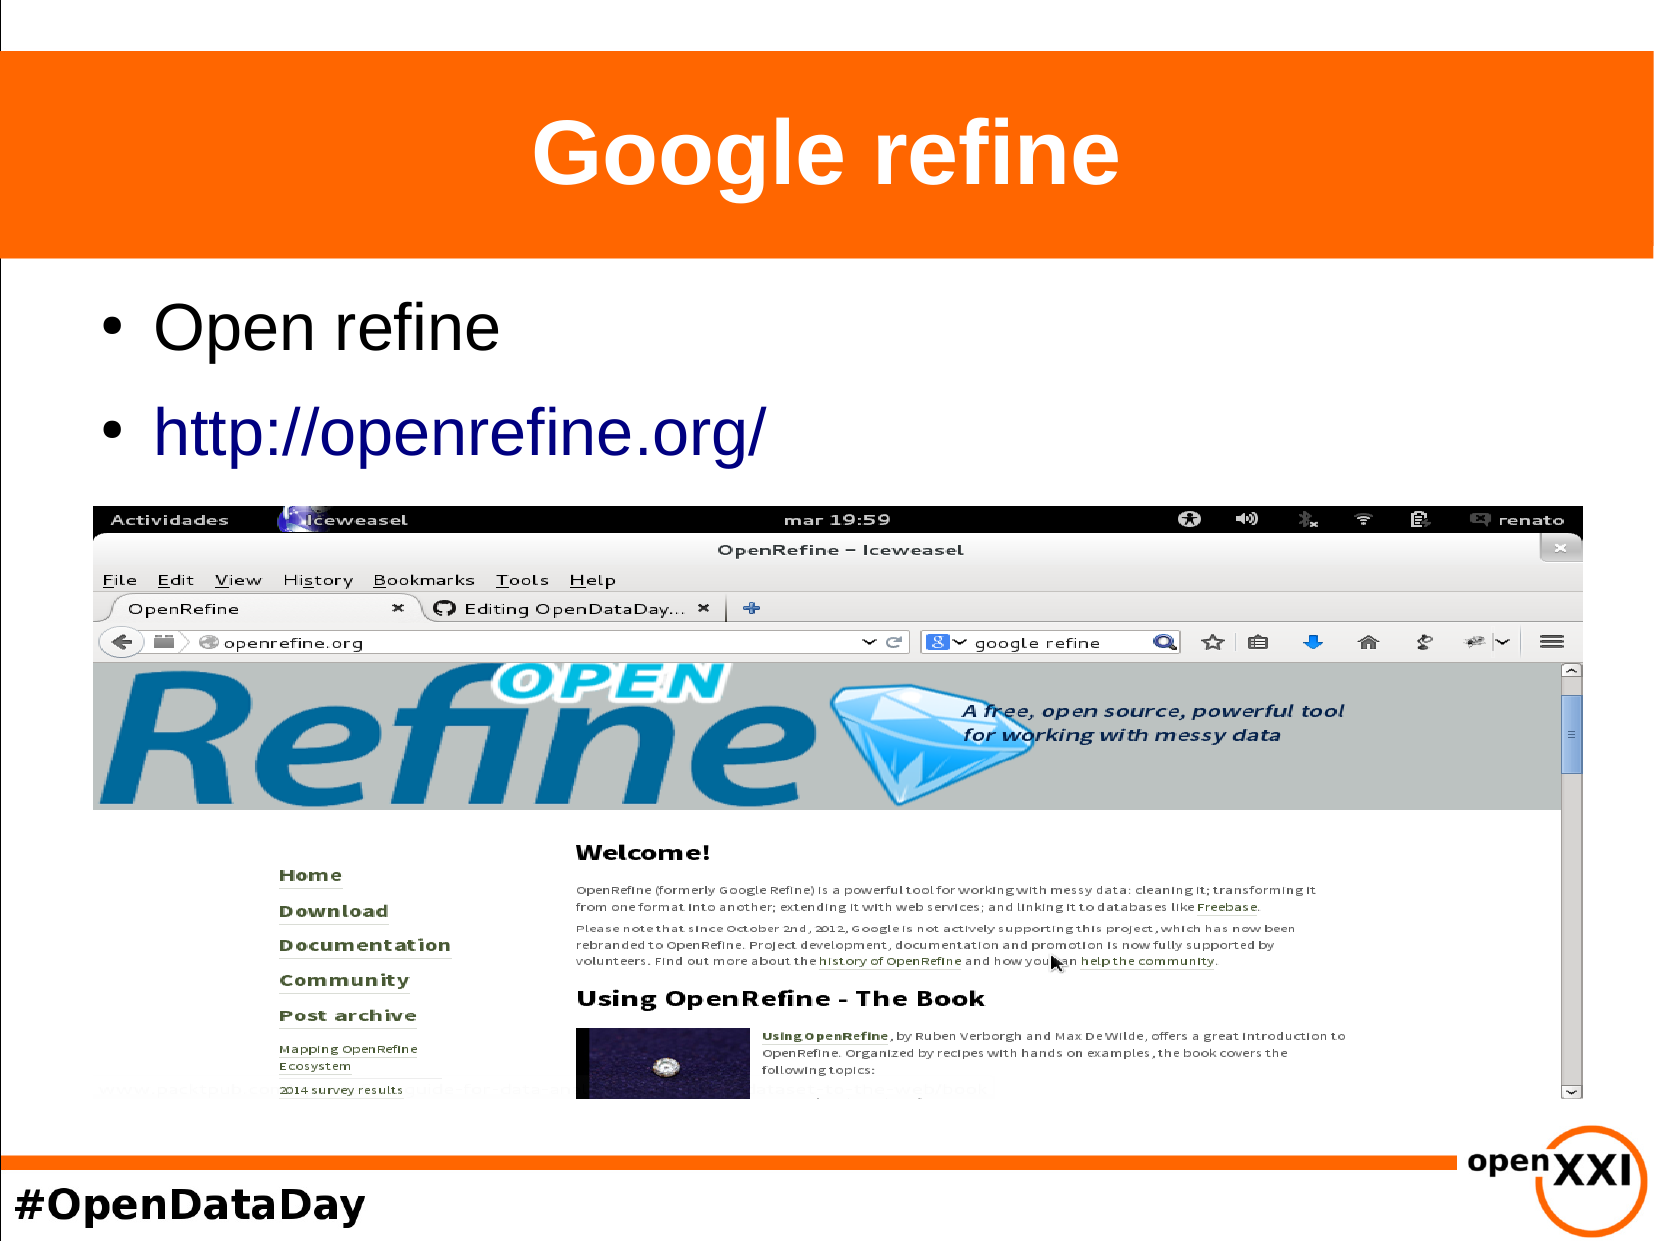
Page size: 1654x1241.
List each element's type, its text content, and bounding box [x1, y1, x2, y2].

picture [0, 0, 1654, 1241]
title Google refine [82, 49, 1571, 257]
list Open refine http://openrefine.org/ [82, 290, 1571, 1010]
